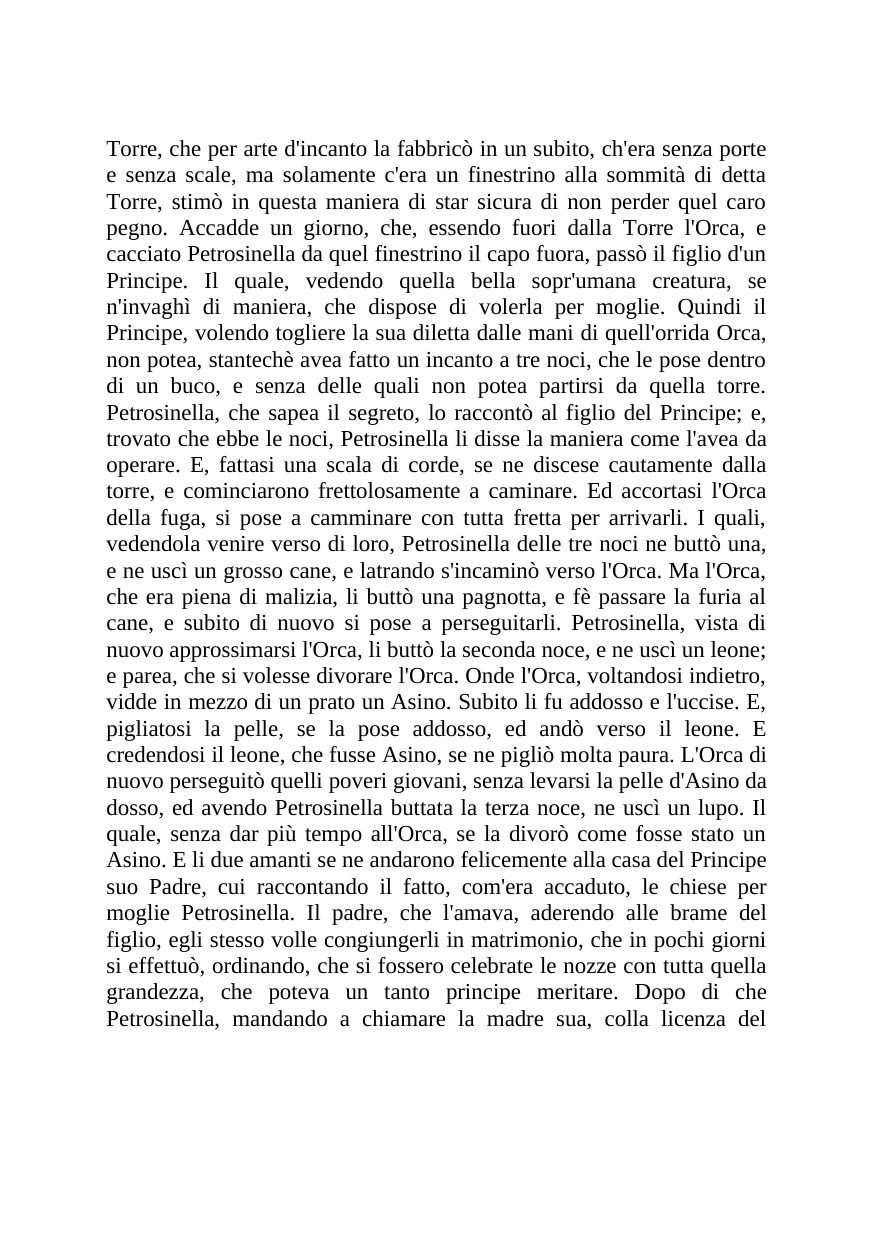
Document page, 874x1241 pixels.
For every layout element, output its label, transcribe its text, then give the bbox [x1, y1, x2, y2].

text Torre, che per arte d'incanto la fabbricò in un subito, ch'era senza porte e senza scale, ma solamente c'era un finestrino alla sommità di detta Torre, stimò in questa maniera di star sicura di non perder quel caro pegno. Accadde un giorno, che, essendo fuori dalla Torre l'Orca, e cacciato Petrosinella da quel finestrino il capo fuora, passò il figlio d'un Principe. Il quale, vedendo quella bella sopr'umana creatura, se n'invaghì di maniera, che dispose di volerla per moglie. Quindi il Principe, volendo togliere la sua diletta dalle mani di quell'orrida Orca, non potea, stantechè avea fatto un incanto a tre noci, che le pose dentro di un buco, e senza delle quali non potea partirsi da quella torre. Petrosinella, che sapea il segreto, lo raccontò al figlio del Principe; e, trovato che ebbe le noci, Petrosinella li disse la maniera come l'avea da operare. E, fattasi una scala di corde, se ne discese cautamente dalla torre, e cominciarono frettolosamente a caminare. Ed accortasi l'Orca della fuga, si pose a camminare con tutta fretta per arrivarli. I quali, vedendola venire verso di loro, Petrosinella delle tre noci ne buttò una, e ne uscì un grosso cane, e latrando s'incaminò verso l'Orca. Ma l'Orca, che era piena di malizia, li buttò una pagnotta, e fè passare la furia al cane, e subito di nuovo si pose a perseguitarli. Petrosinella, vista di nuovo approssimarsi l'Orca, li buttò la seconda noce, e ne uscì un leone; e parea, che si volesse divorare l'Orca. Onde l'Orca, voltandosi indietro, vidde in mezzo di un prato un Asino. Subito li fu addosso e l'uccise. E, pigliatosi la pelle, se la pose addosso, ed andò verso il leone. E credendosi il leone, che fusse Asino, se ne pigliò molta paura. L'Orca di nuovo perseguitò quelli poveri giovani, senza levarsi la pelle d'Asino da dosso, ed avendo Petrosinella buttata la terza noce, ne uscì un lupo. Il quale, senza dar più tempo all'Orca, se la divorò come fosse stato un Asino. E li due amanti se ne andarono felicemente alla casa del Principe suo Padre, cui raccontando il fatto, com'era accaduto, le chiese per moglie Petrosinella. Il padre, che l'amava, aderendo alle brame del figlio, egli stesso volle congiungerli in matrimonio, che in pochi giorni si effettuò, ordinando, che si fossero celebrate le nozze con tutta quella grandezza, che poteva un tanto principe meritare. Dopo di che Petrosinella, mandando a chiamare la madre sua, colla licenza del [106, 135, 768, 1031]
